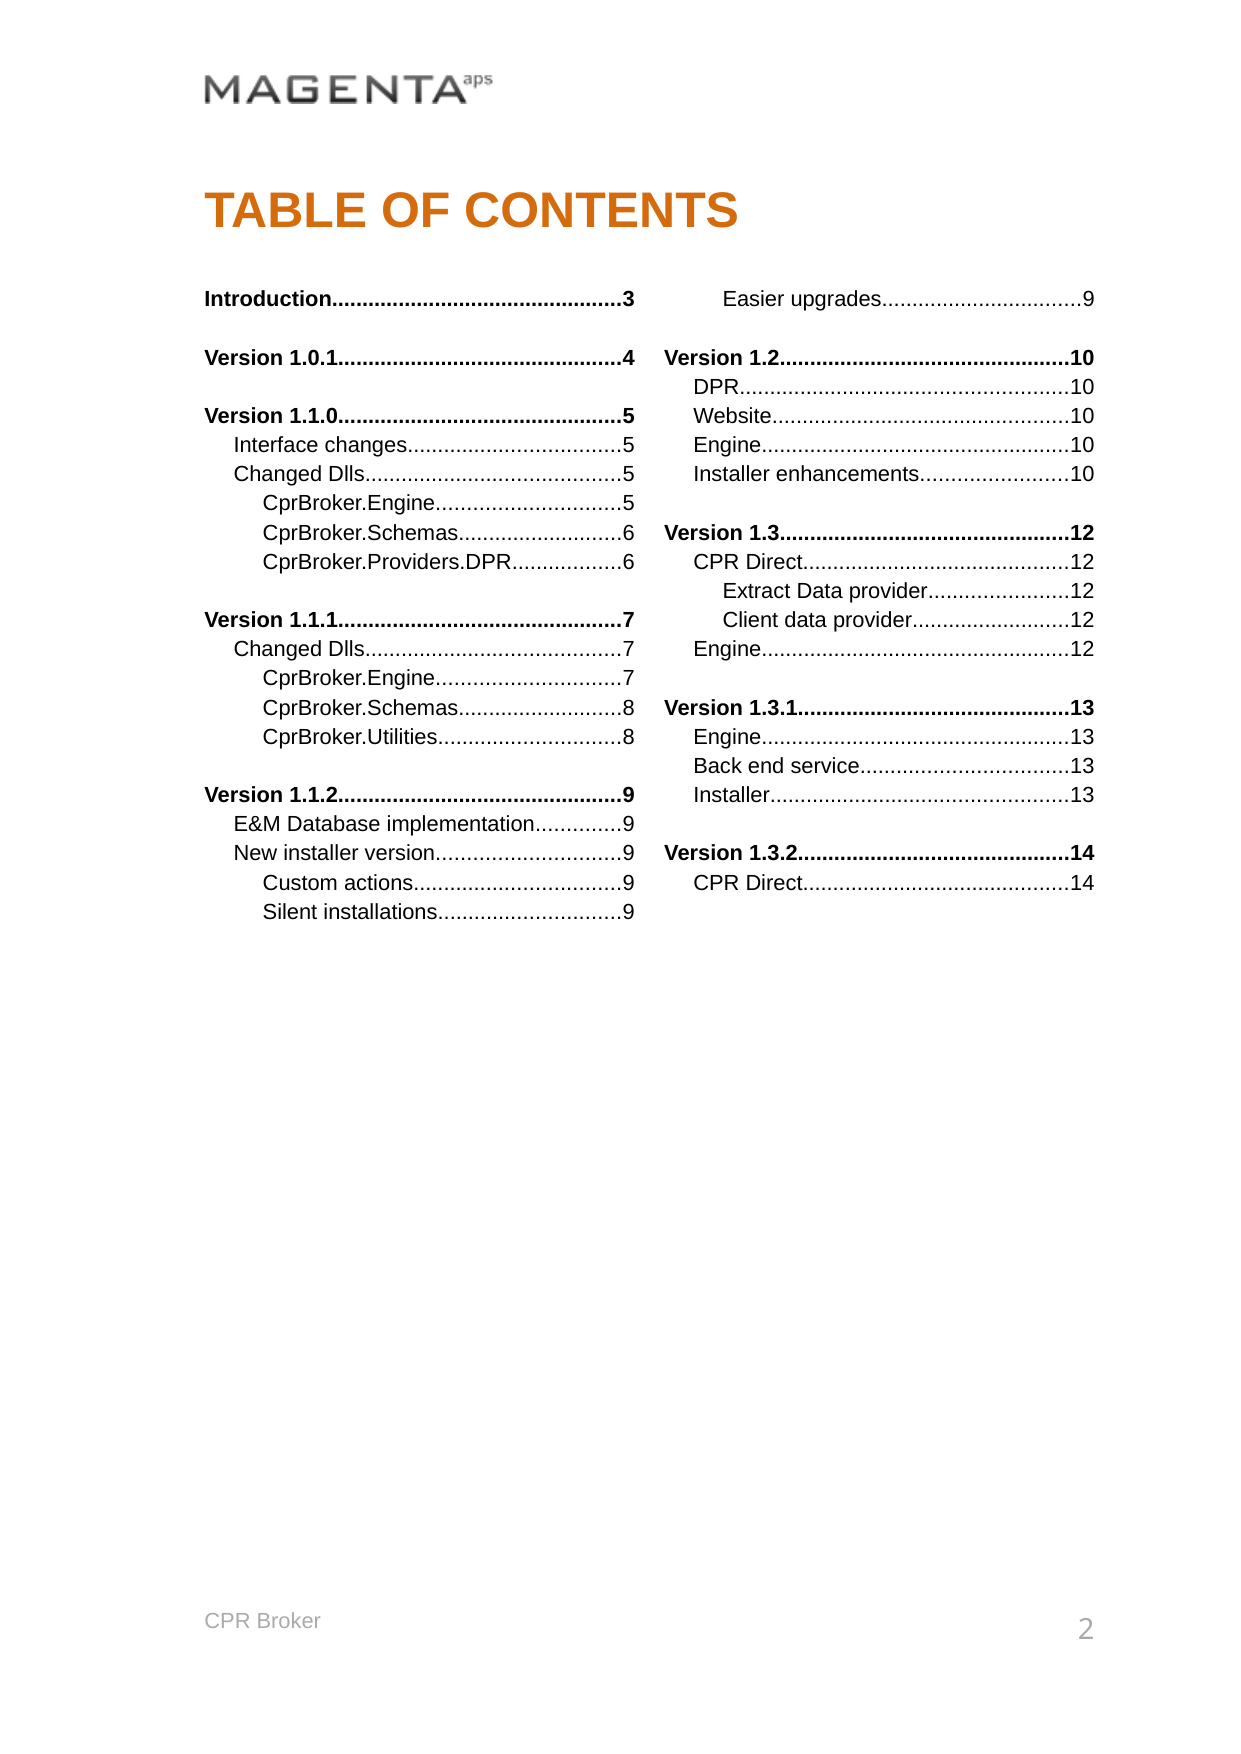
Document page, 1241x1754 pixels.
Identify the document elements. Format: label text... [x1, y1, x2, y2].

text Website 10 [693, 400, 1094, 429]
text CprBroker.Utilities 8 [262, 721, 634, 750]
text Version 1.1.2 9 [204, 779, 634, 808]
text DPR 10 [693, 371, 1094, 400]
text Engine 13 [693, 721, 1094, 750]
picture [204, 75, 494, 104]
text Custom actions 9 [262, 867, 634, 896]
text Silent installations 9 [262, 896, 634, 925]
text CPR Direct 12 [693, 546, 1094, 575]
text Extract Data provider 12 [722, 575, 1094, 604]
text Version 1.0.1 4 [204, 342, 634, 371]
text CprBroker.Engine 5 [262, 487, 634, 517]
text Engine 12 [693, 633, 1094, 662]
text Version 1.3 12 [664, 517, 1094, 546]
text Version 1.2 10 [664, 342, 1094, 371]
text CprBroker.Schemas 6 [262, 517, 634, 546]
text Version 1.3.1 13 [664, 692, 1094, 721]
text Changed Dlls 7 [233, 633, 634, 662]
text CprBroker.Schemas 8 [262, 692, 634, 721]
text Easier upgrades 9 [722, 283, 1094, 312]
text Version 1.1.1 7 [204, 604, 634, 633]
text E&M Database implementation 9 [233, 808, 634, 837]
text Engine 10 [693, 429, 1094, 458]
text CprBroker.Engine 7 [262, 662, 634, 692]
text Changed Dlls 5 [233, 458, 634, 487]
text Installer 13 [693, 779, 1094, 808]
text Version 1.1.0 5 [204, 400, 634, 429]
text CPR Direct 14 [693, 867, 1094, 896]
subtitle Table of Contents [204, 181, 1094, 239]
text New installer version 9 [233, 837, 634, 867]
text Back end service 13 [693, 750, 1094, 779]
text Interface changes 5 [233, 429, 634, 458]
text Version 1.3.2 14 [664, 837, 1094, 867]
text Introduction 3 [204, 283, 634, 312]
text CprBroker.Providers.DPR 6 [262, 546, 634, 575]
text Installer enhancements 10 [693, 458, 1094, 487]
text Client data provider 12 [722, 604, 1094, 633]
